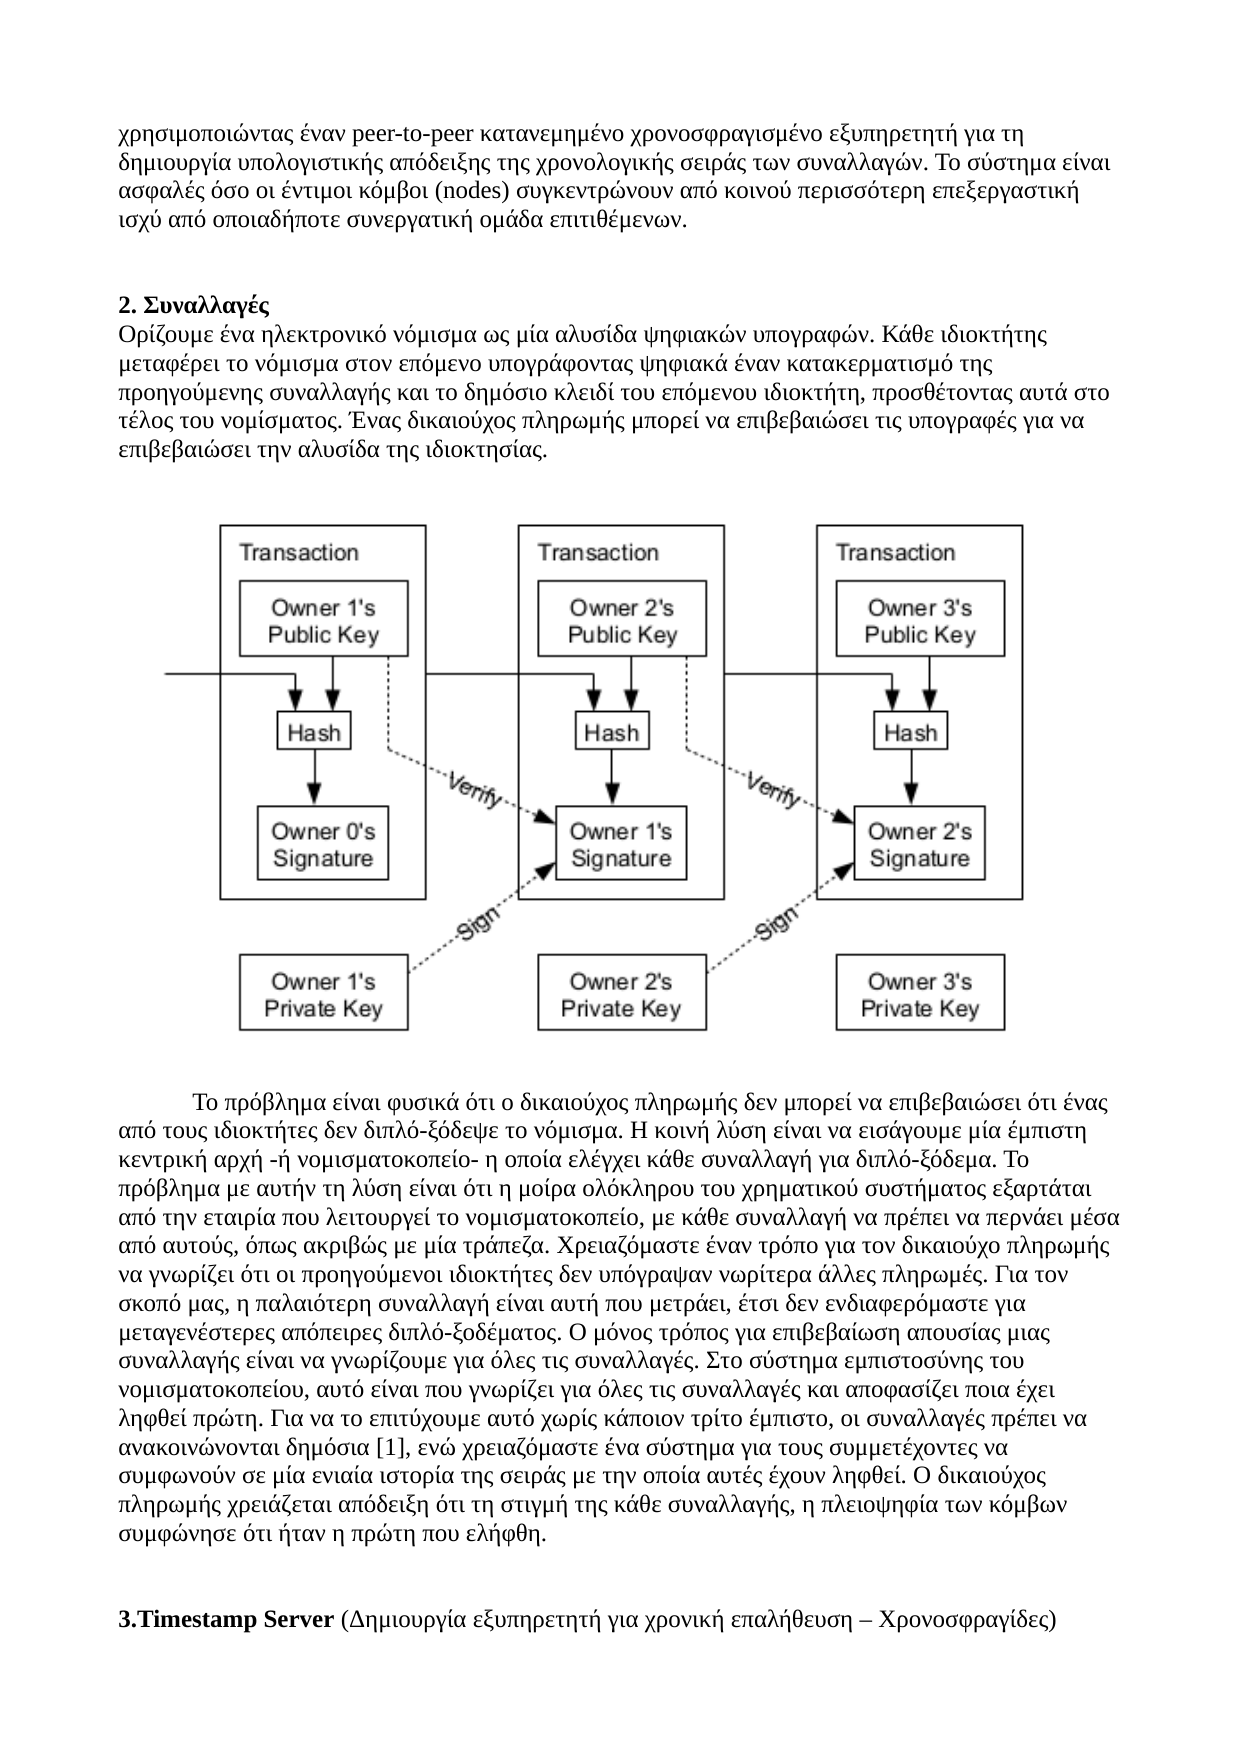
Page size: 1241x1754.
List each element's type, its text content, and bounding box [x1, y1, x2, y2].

picture [118, 491, 1122, 1058]
text 3.Timestamp Server (Δημιουργία εξυπηρετητή για χρονική επαλήθευση – Χρονοσφραγίδες) [118, 1604, 1122, 1633]
text χρησιμοποιώντας έναν peer-to-peer κατανεμημένο χρονοσφραγισμένο εξυπηρετητή για τη δημιουργία υπολογιστικής απόδειξης της χρονολογικής σειράς των συναλλαγών. Το σύστημα είναι ασφαλές όσο οι έντιμοι κόμβοι (nodes) συγκεντρώνουν από κοινού περισσότερη επεξεργαστική ισχύ από οποιαδήποτε συνεργατική ομάδα επιτιθέμενων. [118, 118, 1122, 233]
text Ορίζουμε ένα ηλεκτρονικό νόμισμα ως μία αλυσίδα ψηφιακών υπογραφών. Κάθε ιδιοκτήτης μεταφέρει το νόμισμα στον επόμενο υπογράφοντας ψηφιακά έναν κατακερματισμό της προηγούμενης συναλλαγής και το δημόσιο κλειδί του επόμενου ιδιοκτήτη, προσθέτοντας αυτά στο τέλος του νομίσματος. Ένας δικαιούχος πληρωμής μπορεί να επιβεβαιώσει τις υπογραφές για να επιβεβαιώσει την αλυσίδα της ιδιοκτησίας. [118, 319, 1122, 463]
text Το πρόβλημα είναι φυσικά ότι ο δικαιούχος πληρωμής δεν μπορεί να επιβεβαιώσει ότι ένας από τους ιδιοκτήτες δεν διπλό-ξόδεψε το νόμισμα. Η κοινή λύση είναι να εισάγουμε μία έμπιστη κεντρική αρχή -ή νομισματοκοπείο- η οποία ελέγχει κάθε συναλλαγή για διπλό-ξόδεμα. Το πρόβλημα με αυτήν τη λύση είναι ότι η μοίρα ολόκληρου του χρηματικού συστήματος εξαρτάται από την εταιρία που λειτουργεί το νομισματοκοπείο, με κάθε συναλλαγή να πρέπει να περνάει μέσα από αυτούς, όπως ακριβώς με μία τράπεζα. Χρειαζόμαστε έναν τρόπο για τον δικαιούχο πληρωμής να γνωρίζει ότι οι προηγούμενοι ιδιοκτήτες δεν υπόγραψαν νωρίτερα άλλες πληρωμές. Για τον σκοπό μας, η παλαιότερη συναλλαγή είναι αυτή που μετράει, έτσι δεν ενδιαφερόμαστε για μεταγενέστερες απόπειρες διπλό-ξοδέματος. Ο μόνος τρόπος για επιβεβαίωση απουσίας μιας συναλλαγής είναι να γνωρίζουμε για όλες τις συναλλαγές. Στο σύστημα εμπιστοσύνης του νομισματοκοπείου, αυτό είναι που γνωρίζει για όλες τις συναλλαγές και αποφασίζει ποια έχει ληφθεί πρώτη. Για να το επιτύχουμε αυτό χωρίς κάποιον τρίτο έμπιστο, οι συναλλαγές πρέπει να ανακοινώνονται δημόσια [1], ενώ χρειαζόμαστε ένα σύστημα για τους συμμετέχοντες να συμφωνούν σε μία ενιαία ιστορία της σειράς με την οποία αυτές έχουν ληφθεί. Ο δικαιούχος πληρωμής χρειάζεται απόδειξη ότι τη στιγμή της κάθε συναλλαγής, η πλειοψηφία των κόμβων συμφώνησε ότι ήταν η πρώτη που ελήφθη. [118, 1087, 1122, 1547]
text 2. Συναλλαγές [118, 291, 1122, 319]
